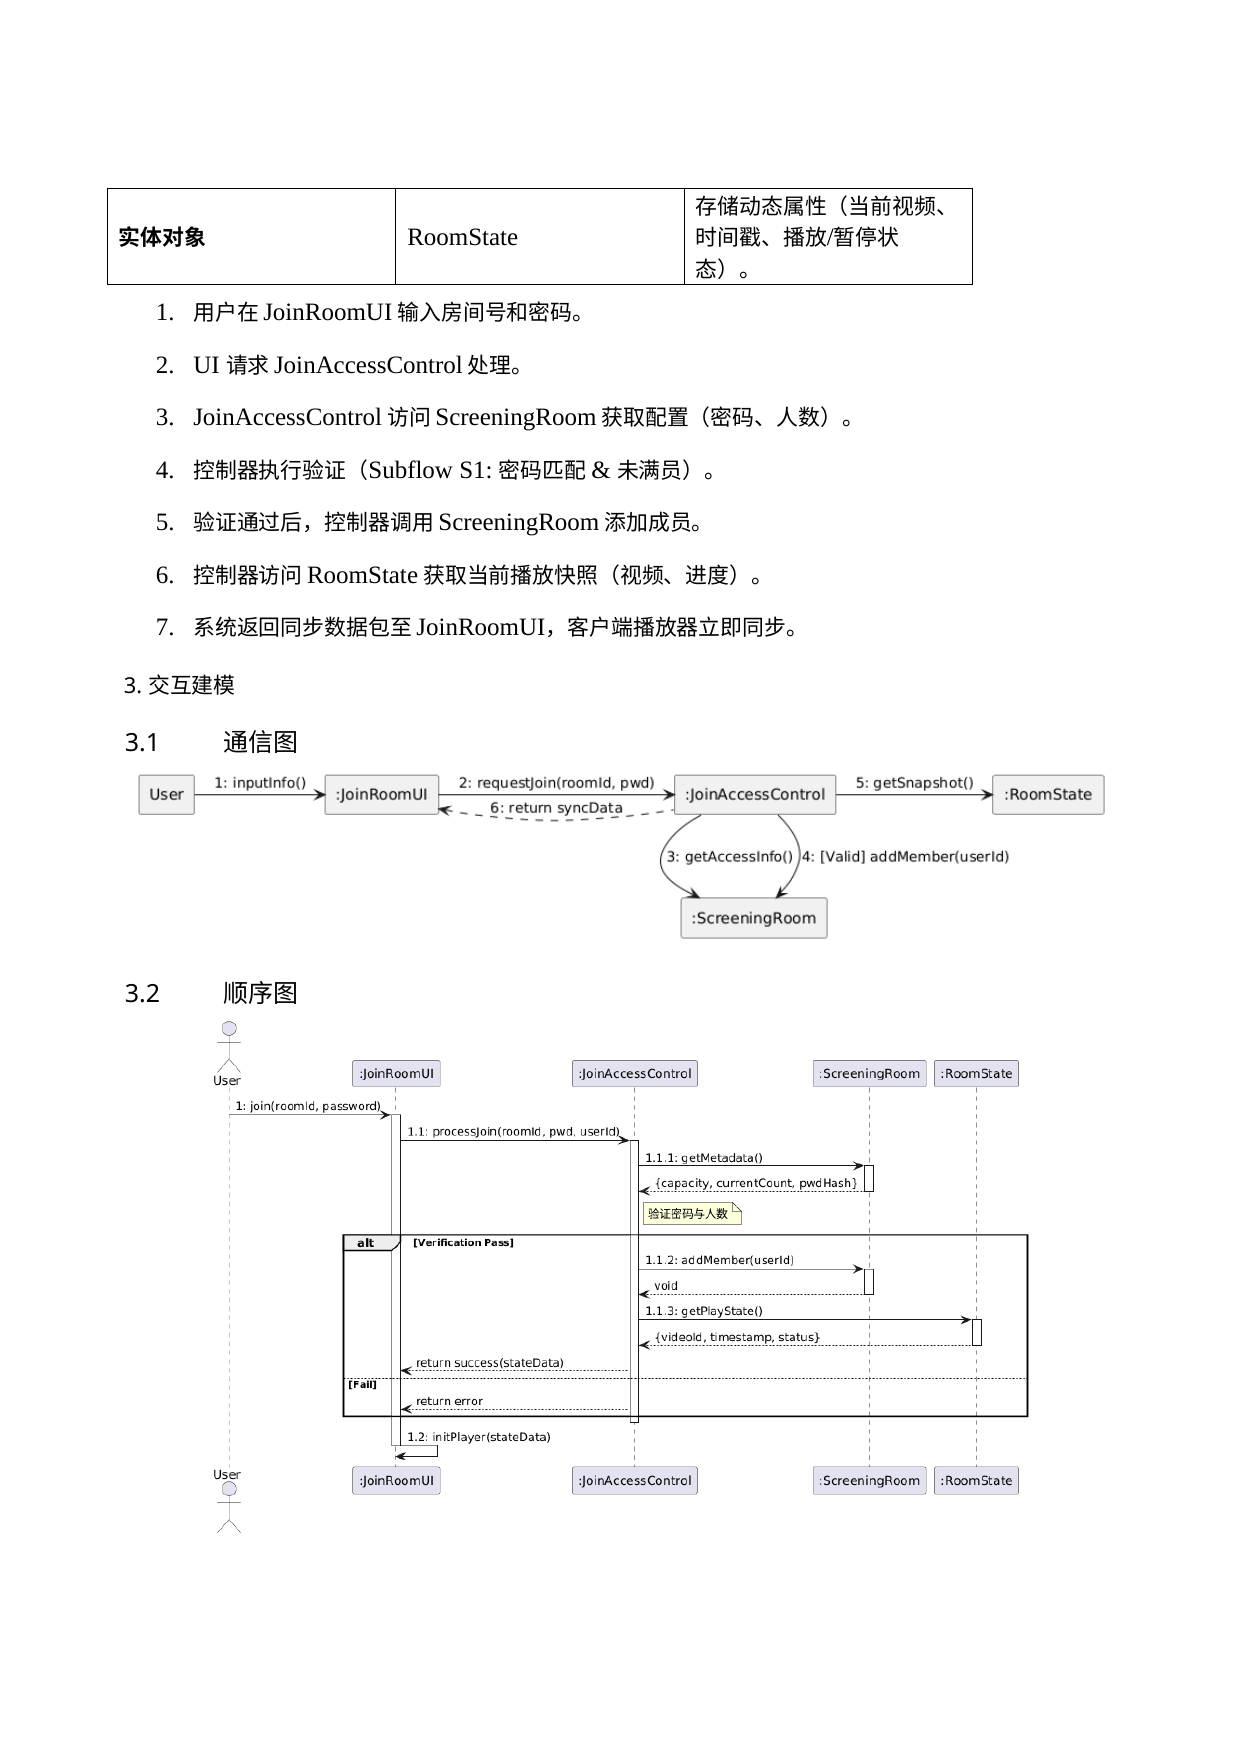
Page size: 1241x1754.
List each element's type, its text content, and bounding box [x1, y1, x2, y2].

list 控制器执行验证（Subflow S1: 密码匹配 & 未满员）。 [156, 453, 1122, 484]
list 验证通过后，控制器调用ScreeningRoom添加成员。 [156, 505, 1122, 537]
picture [208, 1016, 1032, 1537]
table_cell RoomState [396, 189, 684, 284]
list JoinAccessControl访问ScreeningRoom获取配置（密码、人数）。 [156, 400, 1122, 432]
subtitle 顺序图 [118, 943, 1122, 1009]
picture [131, 766, 1109, 943]
list 用户在JoinRoomUI输入房间号和密码。 [156, 295, 1122, 327]
subtitle 通信图 [118, 723, 1122, 759]
subtitle 交互建模 [118, 668, 1122, 700]
list 系统返回同步数据包至JoinRoomUI，客户端播放器立即同步。 [156, 610, 1122, 642]
list 控制器访问RoomState获取当前播放快照（视频、进度）。 [156, 558, 1122, 589]
table_cell 实体对象 [108, 189, 395, 284]
list UI 请求JoinAccessControl处理。 [156, 348, 1122, 379]
table_cell 存储动态属性（当前视频、时间戳、播放/暂停状态）。 [685, 189, 972, 284]
